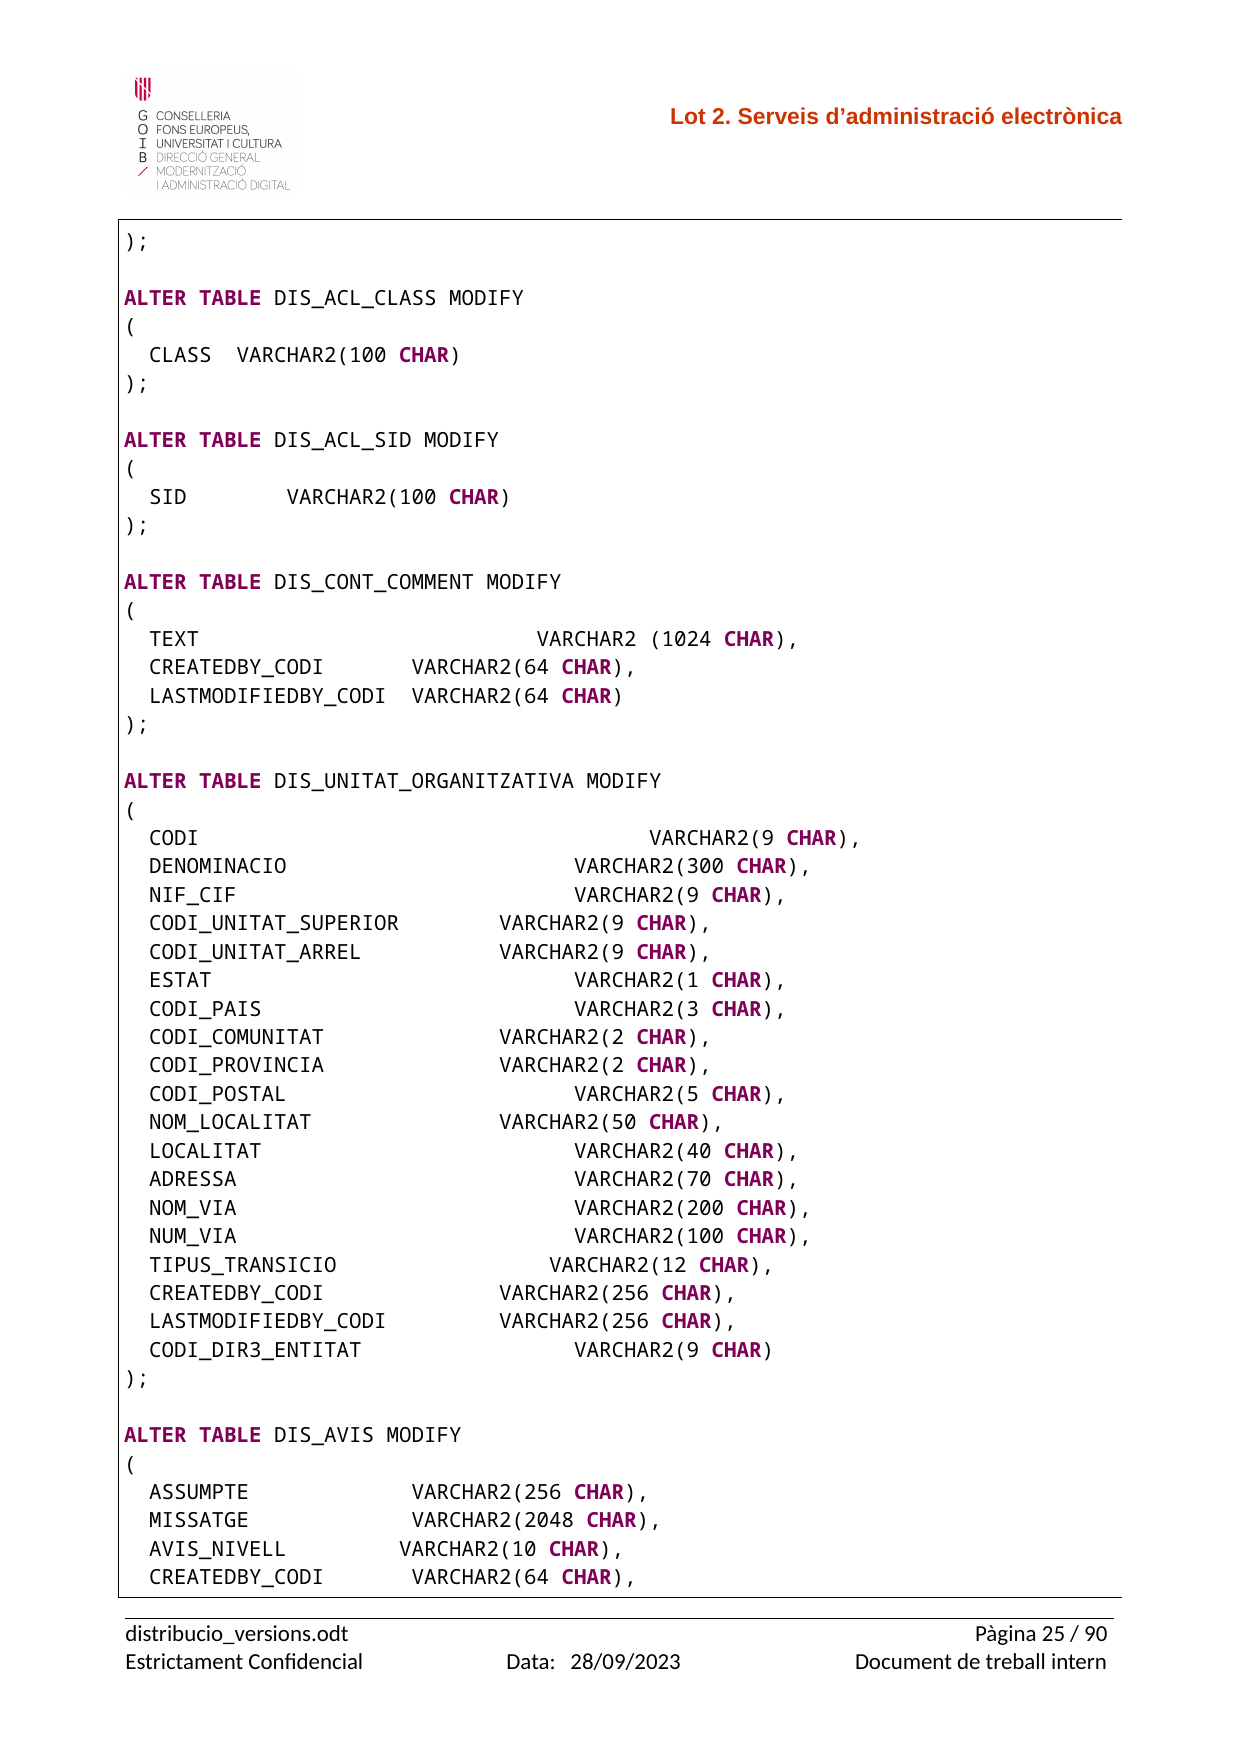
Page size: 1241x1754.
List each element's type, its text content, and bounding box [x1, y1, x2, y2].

picture [126, 70, 299, 197]
table_header ); ALTER TABLE DIS_ACL_CLASS MODIFY ( CLASS VARCHAR2(100 CHAR) ); ALTER TABLE DIS_ACL_SID MODIFY ( SID VARCHAR2(100 CHAR) ); ALTER TABLE DIS_CONT_COMMENT MODIFY ( TEXT VARCHAR2 (1024 CHAR), CREATEDBY_CODI VARCHAR2(64 CHAR), LASTMODIFIEDBY_CODI VARCHAR2(64 CHAR) ); ALTER TABLE DIS_UNITAT_ORGANITZATIVA MODIFY ( CODI VARCHAR2(9 CHAR), DENOMINACIO VARCHAR2(300 CHAR), NIF_CIF VARCHAR2(9 CHAR), CODI_UNITAT_SUPERIOR VARCHAR2(9 CHAR), CODI_UNITAT_ARREL VARCHAR2(9 CHAR), ESTAT VARCHAR2(1 CHAR), CODI_PAIS VARCHAR2(3 CHAR), CODI_COMUNITAT VARCHAR2(2 CHAR), CODI_PROVINCIA VARCHAR2(2 CHAR), CODI_POSTAL VARCHAR2(5 CHAR), NOM_LOCALITAT VARCHAR2(50 CHAR), LOCALITAT VARCHAR2(40 CHAR), ADRESSA VARCHAR2(70 CHAR), NOM_VIA VARCHAR2(200 CHAR), NUM_VIA VARCHAR2(100 CHAR), TIPUS_TRANSICIO VARCHAR2(12 CHAR), CREATEDBY_CODI VARCHAR2(256 CHAR), LASTMODIFIEDBY_CODI VARCHAR2(256 CHAR), CODI_DIR3_ENTITAT VARCHAR2(9 CHAR) ); ALTER TABLE DIS_AVIS MODIFY ( ASSUMPTE VARCHAR2(256 CHAR), MISSATGE VARCHAR2(2048 CHAR), AVIS_NIVELL VARCHAR2(10 CHAR), CREATEDBY_CODI VARCHAR2(64 CHAR), [119, 220, 1122, 1597]
